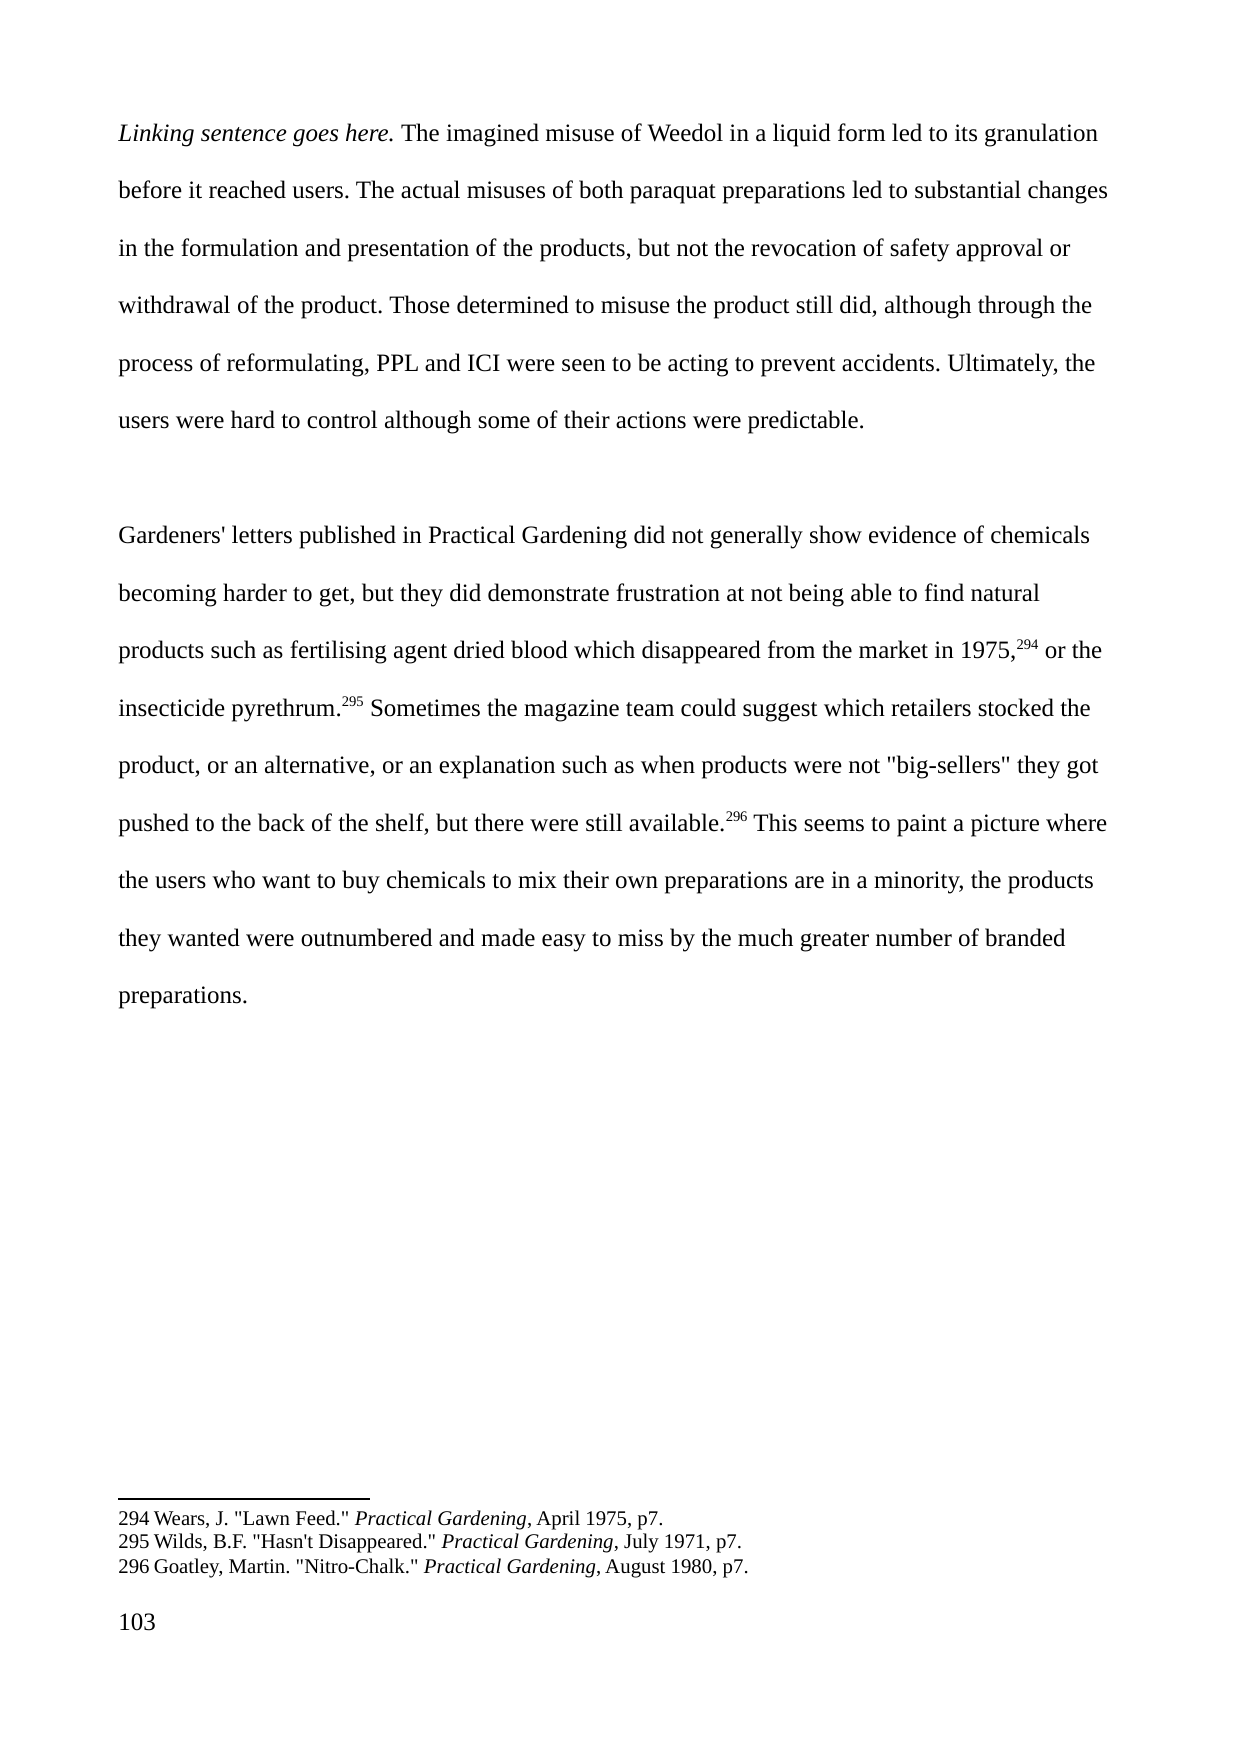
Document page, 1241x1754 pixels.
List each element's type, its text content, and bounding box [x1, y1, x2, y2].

text Wilds, B.F. "Hasn't Disappeared." Practical Gardening, July 1971, p7. [118, 1529, 1122, 1553]
text Goatley, Martin. "Nitro-Chalk." Practical Gardening, August 1980, p7. [118, 1553, 1122, 1578]
text Gardeners' letters published in Practical Gardening did not generally show evidence of chemicals becoming harder to get, but they did demonstrate frustration at not being able to find natural products such as fertilising agent dried blood which disappeared from the market in 1975, or the insecticide pyrethrum. Sometimes the magazine team could suggest which retailers stocked the product, or an alternative, or an explanation such as when products were not "big-sellers" they got pushed to the back of the shelf, but there were still available. This seems to paint a picture where the users who want to buy chemicals to mix their own preparations are in a minority, the products they wanted were outnumbered and made easy to miss by the much greater number of branded preparations. [118, 521, 1122, 1009]
text Wears, J. "Lawn Feed." Practical Gardening, April 1975, p7. [118, 1505, 1122, 1529]
text Linking sentence goes here. The imagined misuse of Weedol in a liquid form led to its granulation before it reached users. The actual misuses of both paraquat preparations led to substantial changes in the formulation and presentation of the products, but not the revocation of safety approval or withdrawal of the product. Those determined to misuse the product still did, although through the process of reformulating, PPL and ICI were seen to be acting to prevent accidents. Ultimately, the users were hard to control although some of their actions were predictable. [118, 118, 1122, 434]
